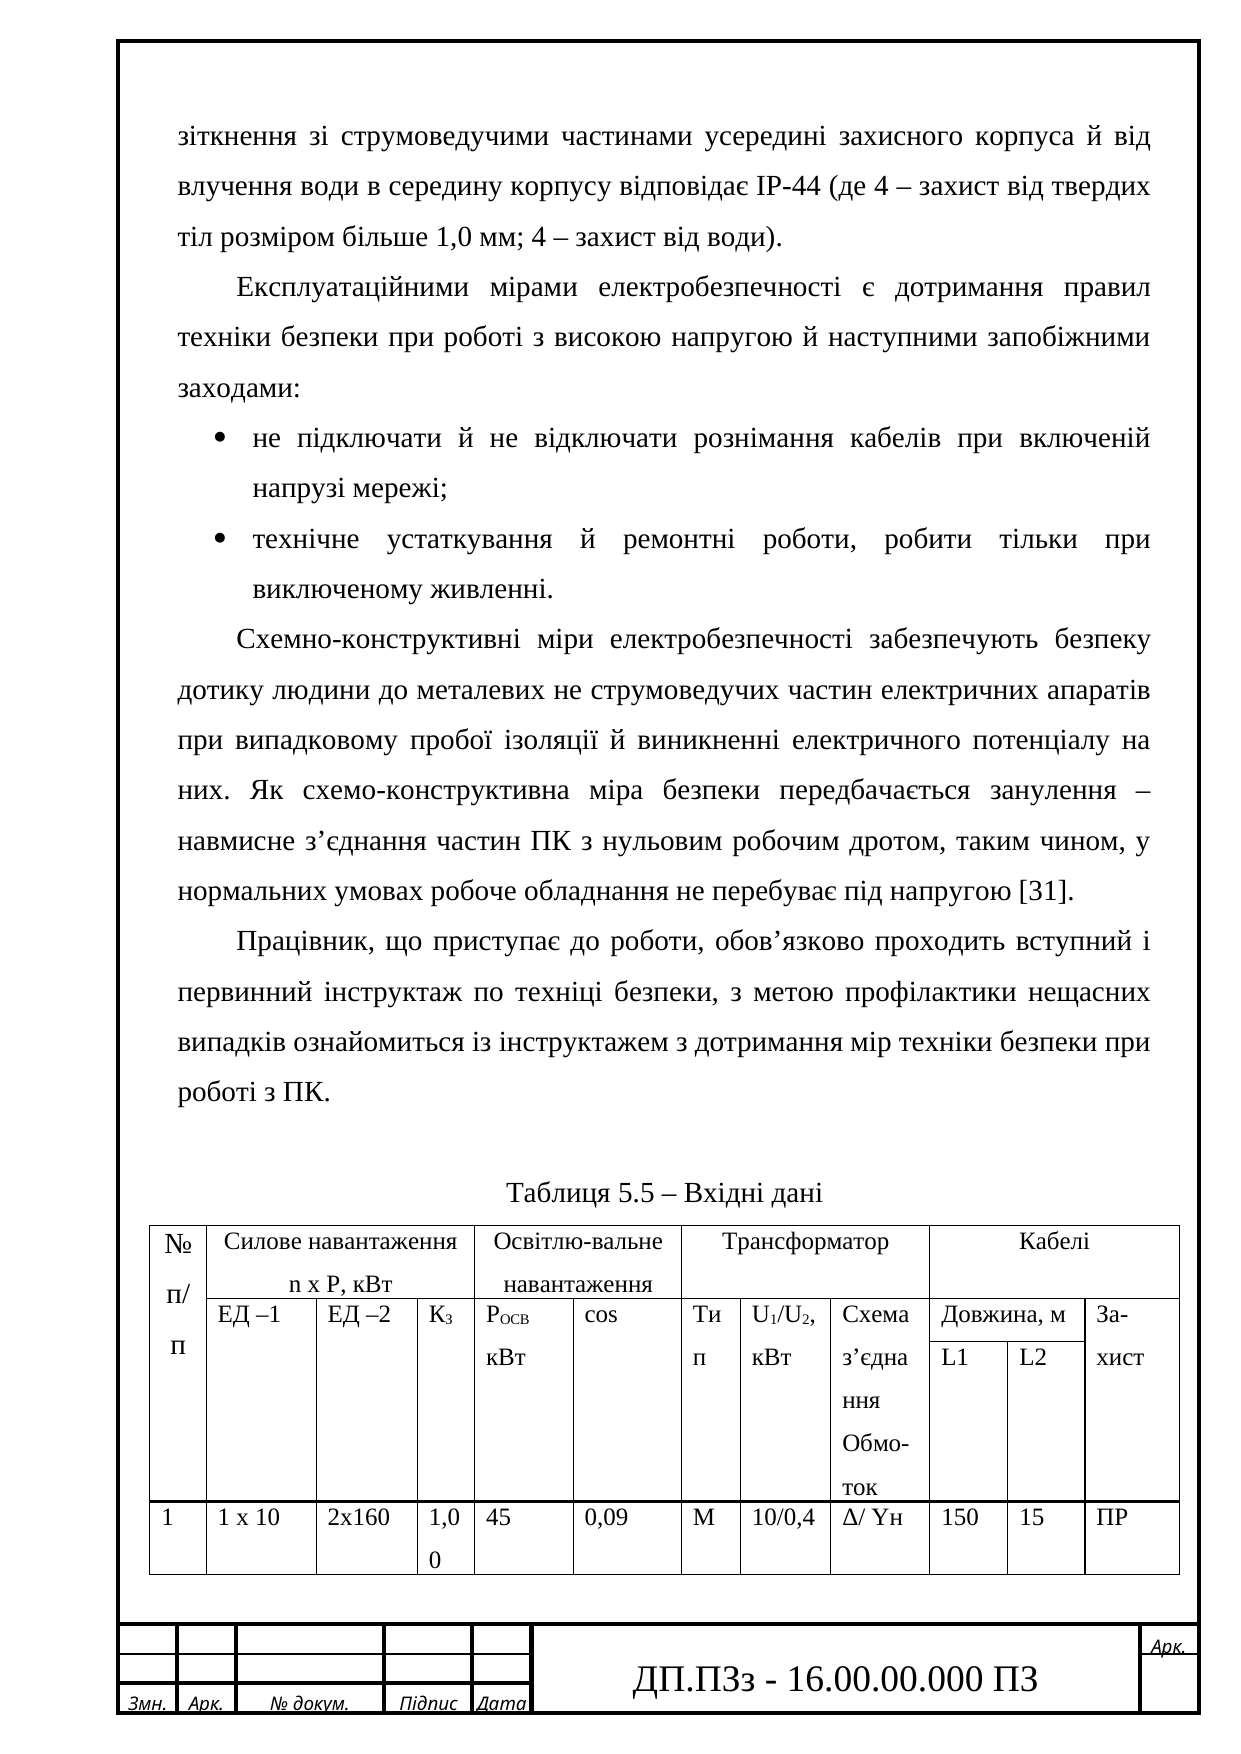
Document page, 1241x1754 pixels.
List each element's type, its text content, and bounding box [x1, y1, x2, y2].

list технічне устаткування й ремонтні роботи, робити тільки при виключеному живленні. [215, 521, 1152, 605]
table_cell U1/U2, кВт [741, 1299, 830, 1500]
table_cell Довжина, м [930, 1299, 1084, 1341]
table_cell 10/0,4 [741, 1503, 830, 1574]
table_cell Тип [682, 1299, 740, 1500]
table_cell 1,00 [418, 1503, 474, 1574]
table_cell 150 [930, 1503, 1007, 1574]
table_cell ЕД –1 [207, 1299, 316, 1500]
table_cell 2х160 [317, 1503, 417, 1574]
table_cell 1 х 10 [207, 1503, 316, 1574]
table_cell КЗ [418, 1299, 474, 1500]
table_cell За- хист [1086, 1299, 1179, 1500]
table_cell 45 [475, 1503, 573, 1574]
table_header Трансформатор [682, 1226, 929, 1298]
table_header № п/п [150, 1226, 206, 1500]
table_header Освітлю-вальне навантаження [475, 1226, 681, 1298]
text Таблиця 5.5 – Вхідні дані [177, 1175, 1152, 1208]
list не підключати й не відключати рознімання кабелів при включеній напрузі мережі; [215, 420, 1152, 504]
table_cell 15 [1008, 1503, 1084, 1574]
text Експлуатаційними мірами електробезпечності є дотримання правил техніки безпеки при роботі з високою напругою й наступними запобіжними заходами: [177, 269, 1152, 403]
table_header Силове навантаження n х Р, кВт [207, 1226, 474, 1298]
table_cell РОСВ кВт [475, 1299, 573, 1500]
table_header Кабелі [930, 1226, 1179, 1298]
table_cell Δ/ Yн [831, 1503, 929, 1574]
table_cell Схема з’єднання Обмо-ток [831, 1299, 929, 1500]
table_cell 1 [150, 1503, 206, 1574]
table_cell соs [574, 1299, 681, 1500]
text зіткнення зі струмоведучими частинами усередині захисного корпуса й від влучення води в середину корпусу відповідає ІP-44 (де 4 – захист від твердих тіл розміром більше 1,0 мм; 4 – захист від води). [177, 118, 1152, 252]
table_cell L2 [1008, 1342, 1084, 1500]
table_cell ЕД –2 [317, 1299, 417, 1500]
table_cell ПР [1086, 1503, 1179, 1574]
table_cell М [682, 1503, 740, 1574]
text Схемно-конструктивні міри електробезпечності забезпечують безпеку дотику людини до металевих не струмоведучих частин електричних апаратів при випадковому пробої ізоляції й виникненні електричного потенціалу на них. Як схемо-конструктивна міра безпеки передбачається занулення – навмисне з’єднання частин ПК з нульовим робочим дротом, таким чином, у нормальних умовах робоче обладнання не перебуває під напругою [31]. [177, 621, 1152, 907]
text Працівник, що приступає до роботи, обов’язково проходить вступний і первинний інструктаж по техніці безпеки, з метою профілактики нещасних випадків ознайомиться із інструктажем з дотримання мір техніки безпеки при роботі з ПК. [177, 923, 1152, 1108]
table_cell 0,09 [574, 1503, 681, 1574]
table_cell L1 [930, 1342, 1007, 1500]
